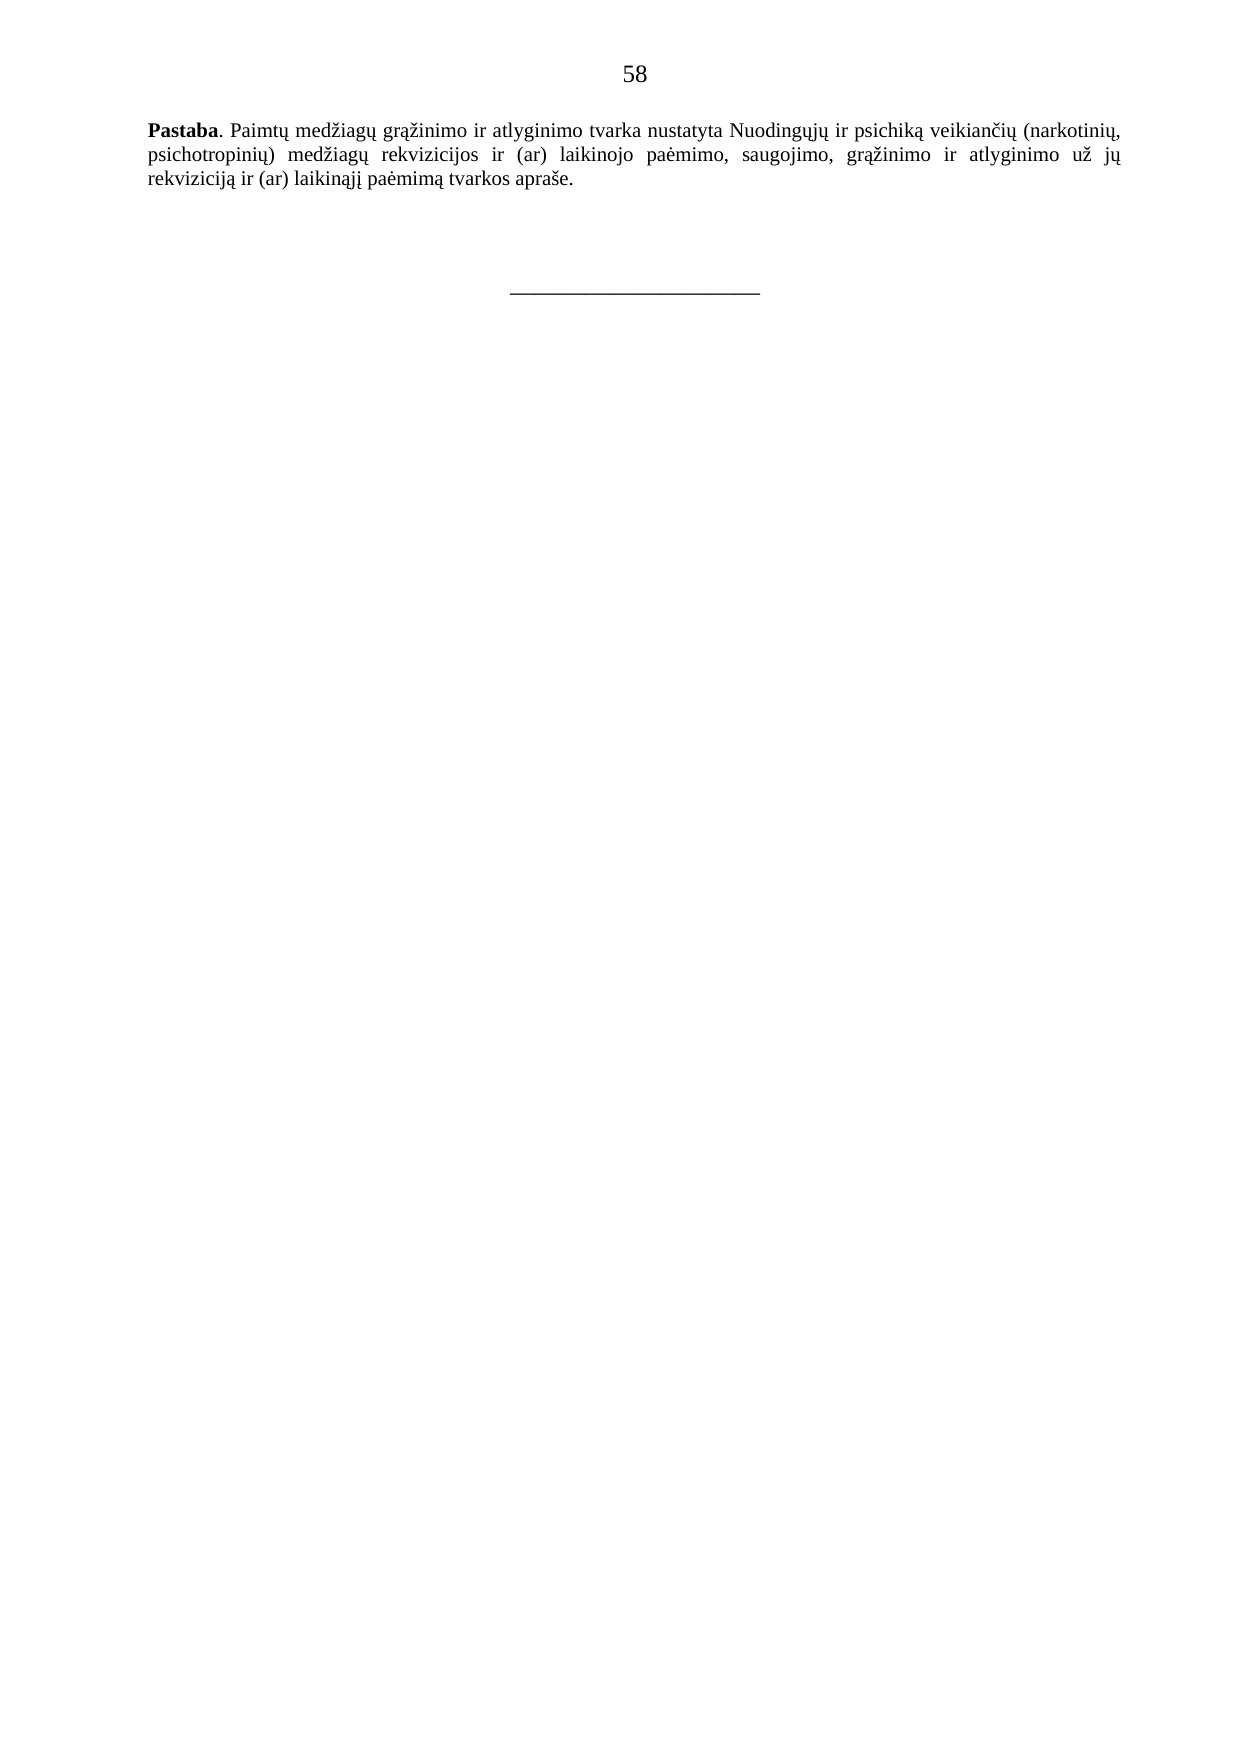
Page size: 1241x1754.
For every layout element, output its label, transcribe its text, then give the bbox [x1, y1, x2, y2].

text Pastaba. Paimtų medžiagų grąžinimo ir atlyginimo tvarka nustatyta Nuodingųjų ir psichiką veikiančių (narkotinių, psichotropinių) medžiagų rekvizicijos ir (ar) laikinojo paėmimo, saugojimo, grąžinimo ir atlyginimo už jų rekviziciją ir (ar) laikinąjį paėmimą tvarkos apraše. [148, 118, 1122, 190]
text –––––––––––––––––––– [148, 277, 1122, 305]
